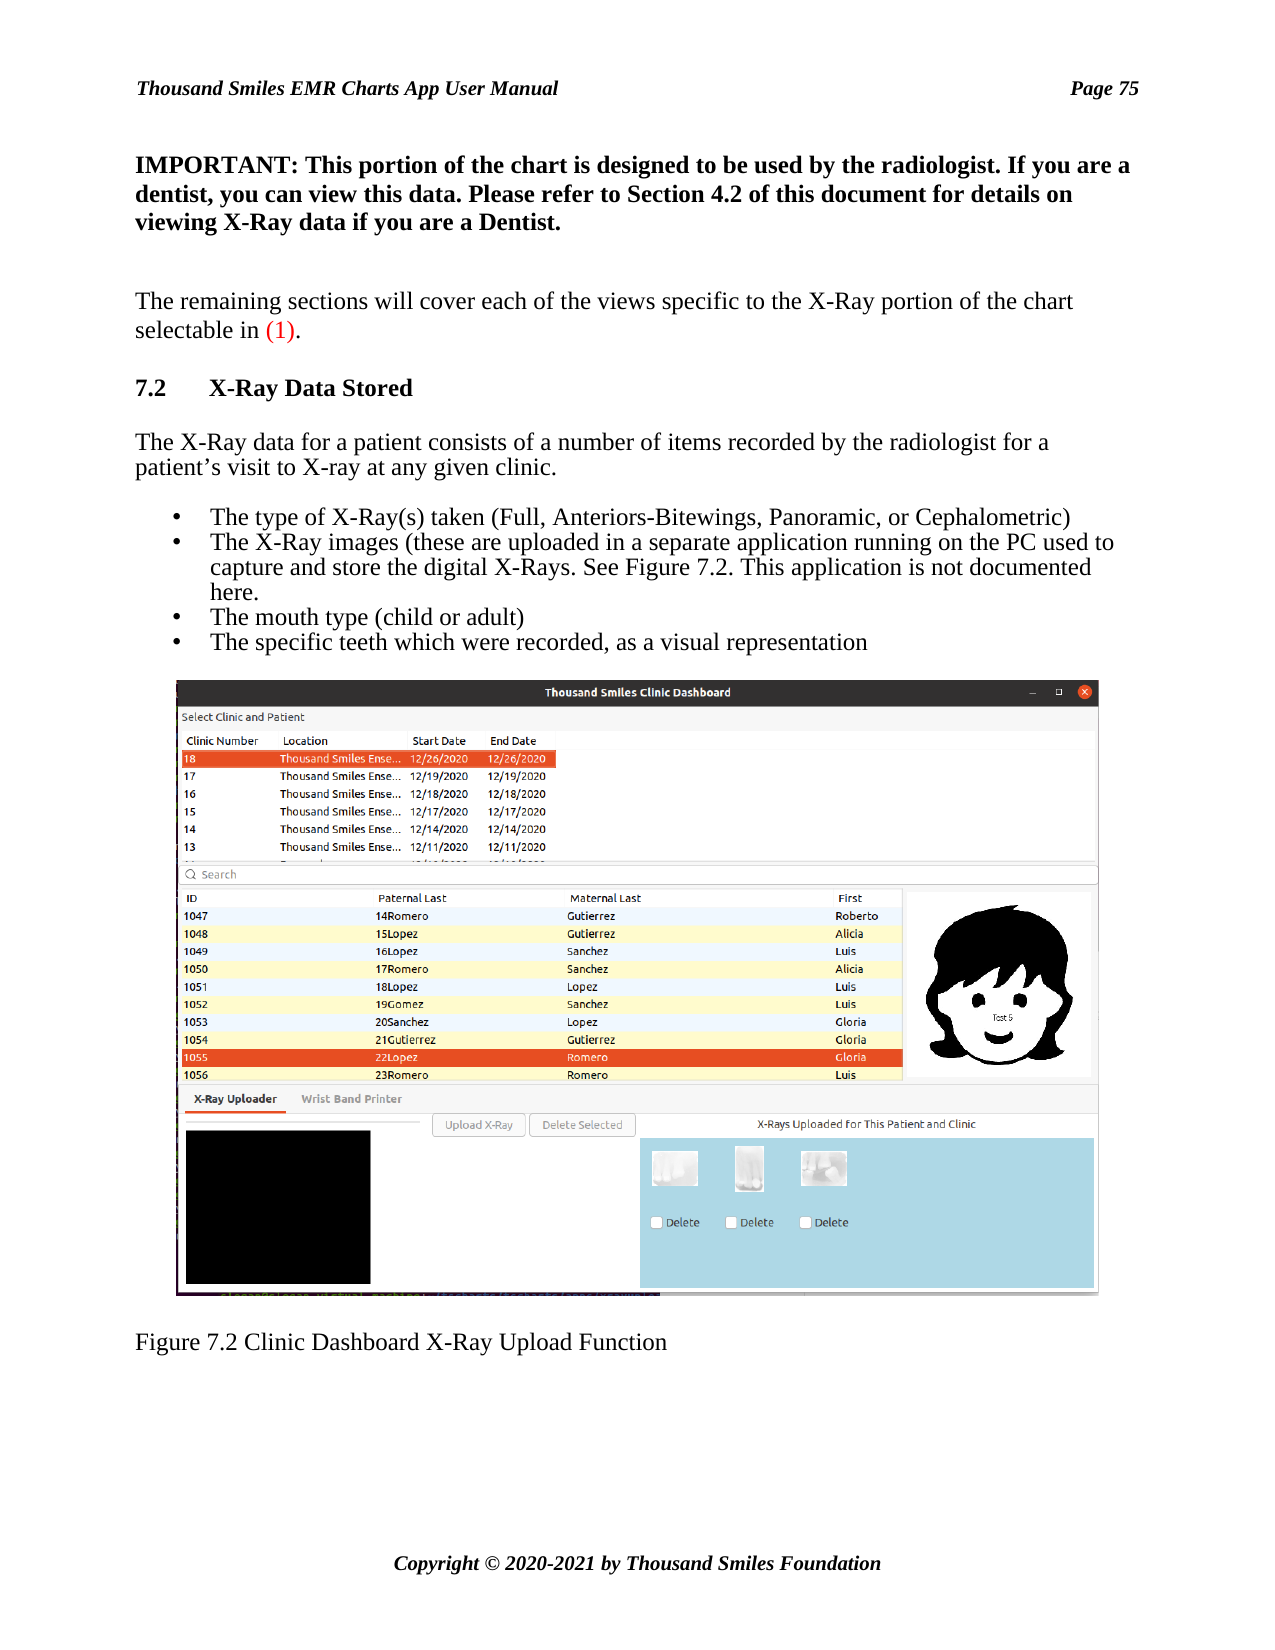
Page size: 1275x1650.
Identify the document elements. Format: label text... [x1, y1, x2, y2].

list The X-Ray images (these are uploaded in a separate application running on the PC used to capture and store the digital X-Rays. See Figure 7.2. This application is not documented here. [172, 531, 1140, 606]
subtitle X-Ray Data Stored [135, 373, 1140, 402]
picture [176, 680, 1099, 1296]
text The remaining sections will cover each of the views specific to the X-Ray portion of the chart selectable in (1). [135, 286, 1140, 344]
text IMPORTANT: This portion of the chart is designed to be used by the radiologist. If you are a dentist, you can view this data. Please refer to Section 4.2 of this document for details on viewing X-Ray data if you are a Dentist. [135, 150, 1140, 236]
list The type of X-Ray(s) taken (Full, Anteriors-Bitewings, Panoramic, or Cephalometric) [172, 506, 1140, 531]
text The X-Ray data for a patient consists of a number of items recorded by the radiologist for a patient’s visit to X-ray at any given clinic. [135, 431, 1140, 481]
list The specific teeth which were recorded, as a visual representation [172, 631, 1140, 656]
text Figure 7.2 Clinic Dashboard X-Ray Upload Function [135, 1331, 1140, 1356]
list The mouth type (child or adult) [172, 606, 1140, 631]
